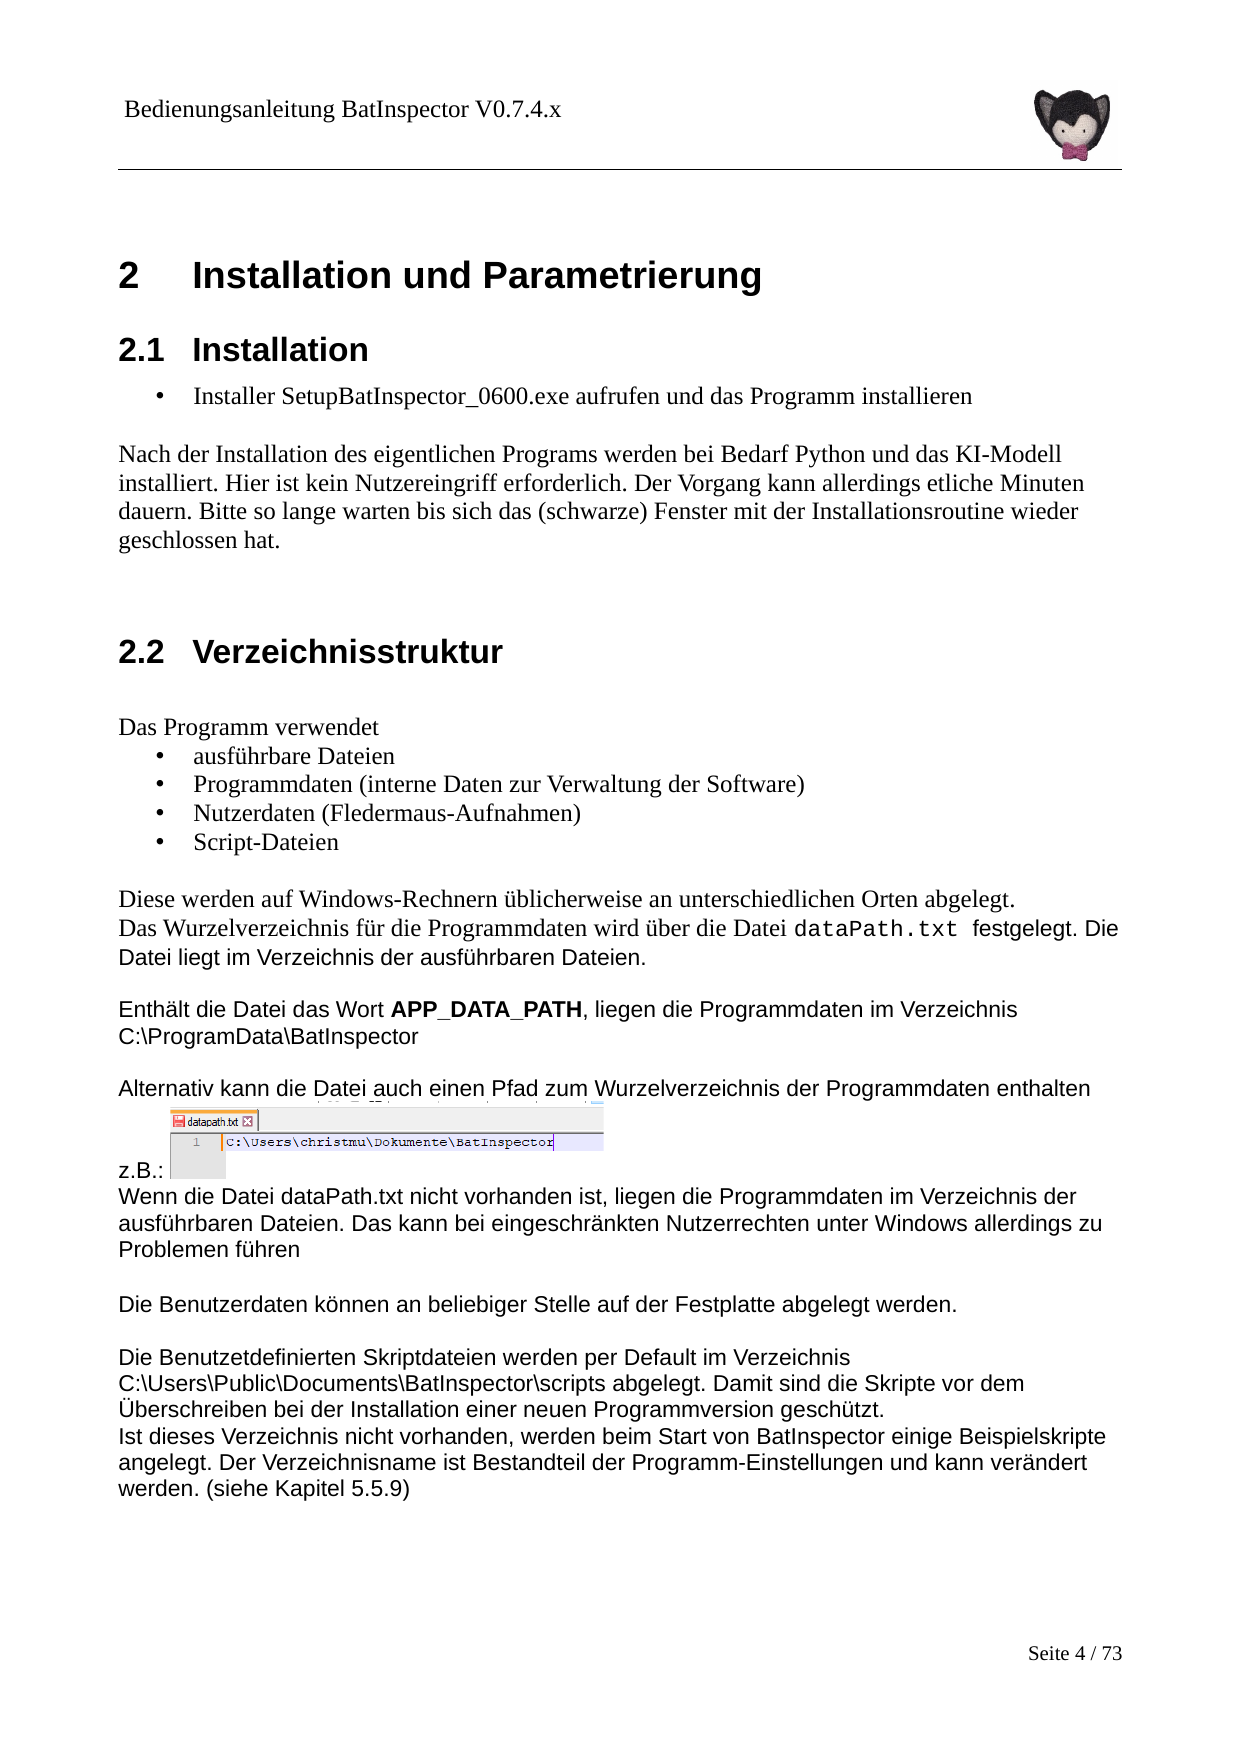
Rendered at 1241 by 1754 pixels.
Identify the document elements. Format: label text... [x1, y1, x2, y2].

text Das Wurzelverzeichnis für die Programmdaten wird über die Datei dataPath.txt festgelegt. Die Datei liegt im Verzeichnis der ausführbaren Dateien. [118, 913, 1122, 970]
text C:\Users\Public\Documents\BatInspector\scripts abgelegt. Damit sind die Skripte vor dem Überschreiben bei der Installation einer neuen Programmversion geschützt. [118, 1370, 1122, 1423]
list Script-Dateien [156, 827, 1122, 884]
text Enthält die Datei das Wort APP_DATA_PATH, liegen die Programmdaten im Verzeichnis [118, 996, 1122, 1023]
text Alternativ kann die Datei auch einen Pfad zum Wurzelverzeichnis der Programmdaten enthalten z.B.: [118, 1075, 1122, 1183]
subtitle Installation [118, 330, 1122, 369]
text Das Programm verwendet [118, 712, 1122, 741]
list ausführbare Dateien [156, 741, 1122, 769]
list Nutzerdaten (Fledermaus-Aufnahmen) [156, 798, 1122, 827]
picture [170, 1101, 604, 1179]
picture [1030, 80, 1119, 169]
subtitle Verzeichnisstruktur [118, 632, 1122, 671]
text Die Benutzetdefinierten Skriptdateien werden per Default im Verzeichnis [118, 1344, 1122, 1370]
list Installer SetupBatInspector_0600.exe aufrufen und das Programm installieren [156, 381, 1122, 410]
subtitle Installation und Parametrierung [118, 253, 1122, 297]
list Programmdaten (interne Daten zur Verwaltung der Software) [156, 769, 1122, 798]
text Wenn die Datei dataPath.txt nicht vorhanden ist, liegen die Programmdaten im Verzeichnis der ausführbaren Dateien. Das kann bei eingeschränkten Nutzerrechten unter Windows allerdings zu Problemen führen [118, 1183, 1122, 1262]
text Nach der Installation des eigentlichen Programs werden bei Bedarf Python und das KI-Modell installiert. Hier ist kein Nutzereingriff erforderlich. Der Vorgang kann allerdings etliche Minuten dauern. Bitte so lange warten bis sich das (schwarze) Fenster mit der Installationsroutine wieder geschlossen hat. [118, 410, 1122, 554]
text Ist dieses Verzeichnis nicht vorhanden, werden beim Start von BatInspector einige Beispielskripte angelegt. Der Verzeichnisname ist Bestandteil der Programm-Einstellungen und kann verändert werden. (siehe Kapitel 5.5.9) [118, 1423, 1122, 1502]
text Die Benutzerdaten können an beliebiger Stelle auf der Festplatte abgelegt werden. [118, 1291, 1122, 1317]
text Diese werden auf Windows-Rechnern üblicherweise an unterschiedlichen Orten abgelegt. [118, 884, 1122, 913]
text C:\ProgramData\BatInspector [118, 1023, 1122, 1049]
